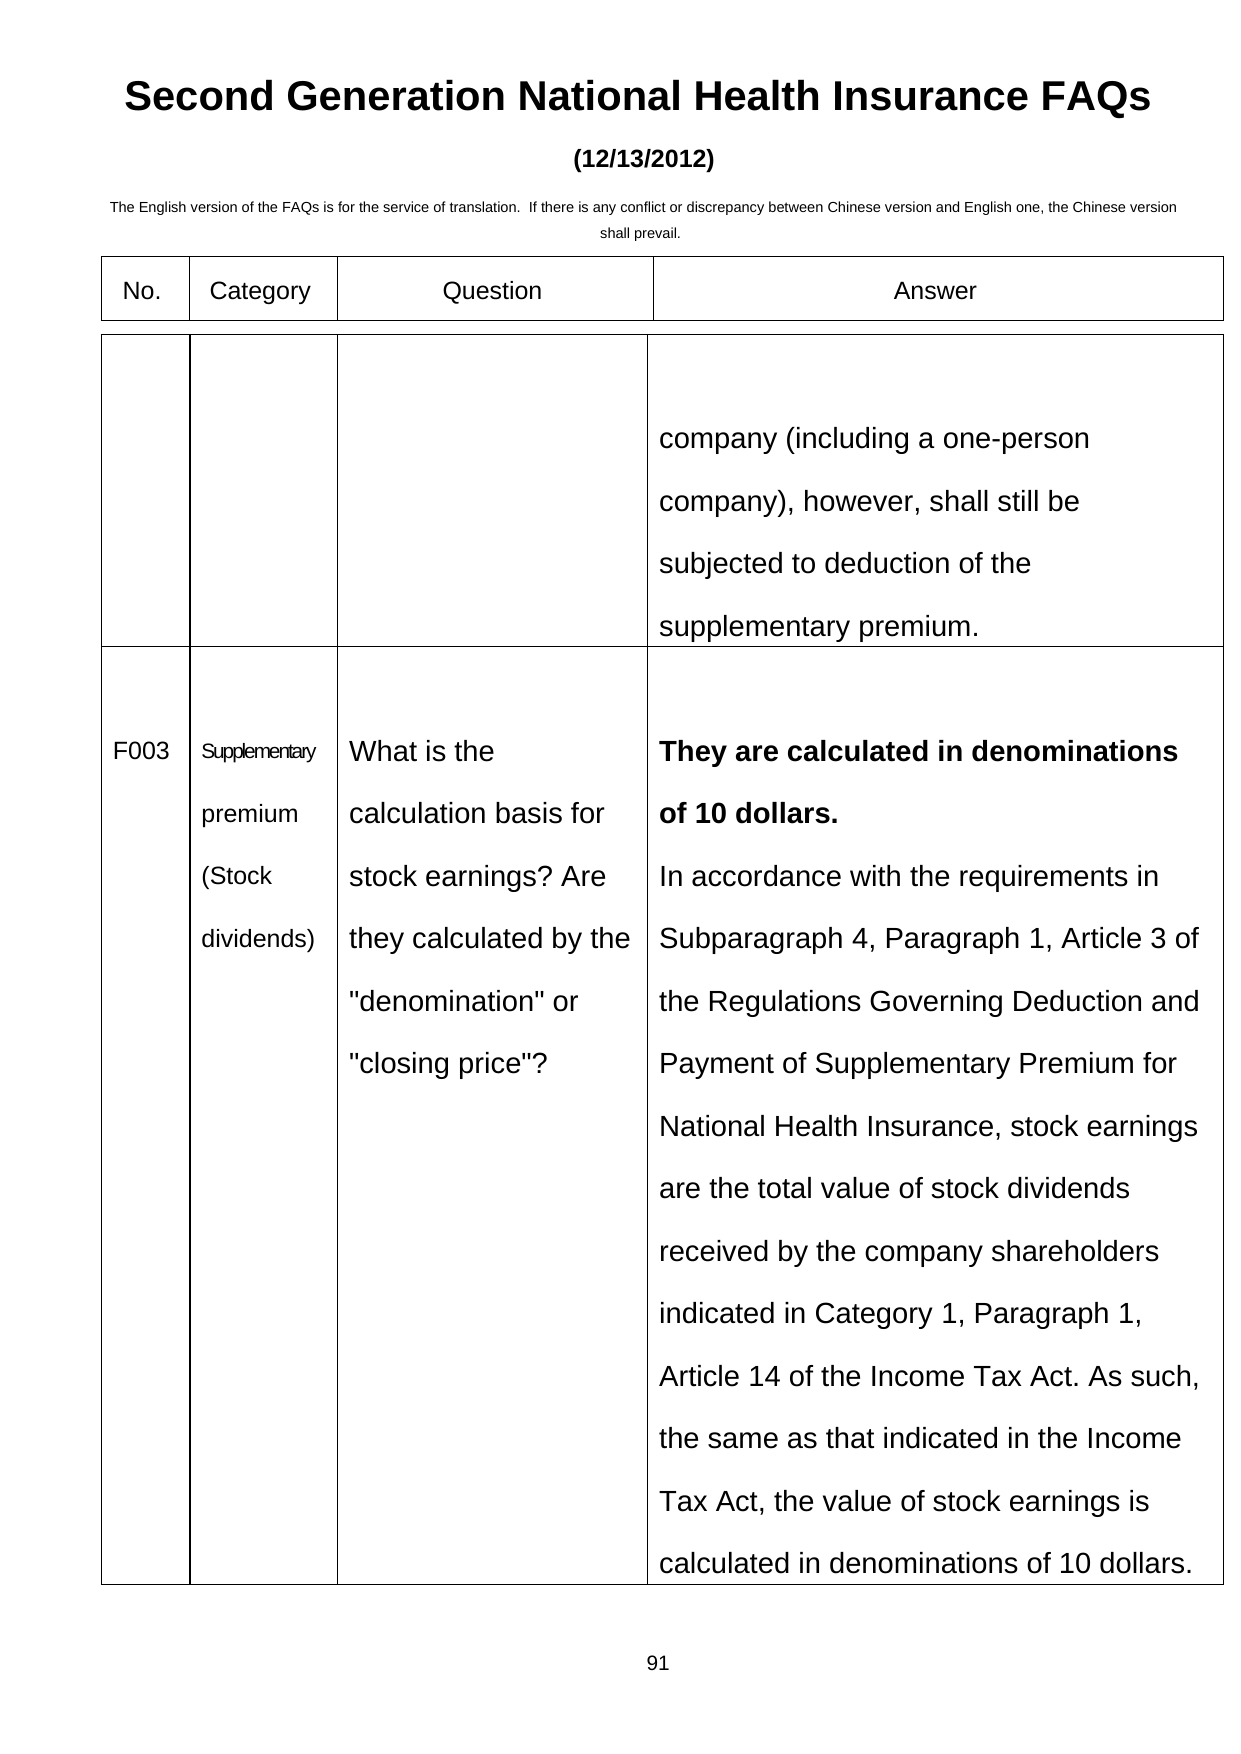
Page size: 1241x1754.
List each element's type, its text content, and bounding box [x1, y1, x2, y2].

table_cell [102, 335, 189, 646]
table_cell [191, 335, 337, 646]
table_cell They are calculated in denominations of 10 dollars. In accordance with the requirements in Subparagraph 4, Paragraph 1, Article 3 of the Regulations Governing Deduction and Payment of Supplementary Premium for National Health Insurance, stock earnings are the total value of stock dividends received by the company shareholders indicated in Category 1, Paragraph 1, Article 14 of the Income Tax Act. As such, the same as that indicated in the Income Tax Act, the value of stock earnings is calculated in denominations of 10 dollars. [648, 647, 1223, 1584]
table_cell What is the calculation basis for stock earnings? Are they calculated by the "denomination" or "closing price"? [338, 647, 647, 1584]
table_cell Supplementary premium (Stock dividends) [191, 647, 337, 1584]
table_cell company (including a one-person company), however, shall still be subjected to deduction of the supplementary premium. [648, 335, 1223, 646]
table_cell [338, 335, 647, 646]
table_cell F003 [102, 647, 189, 1584]
